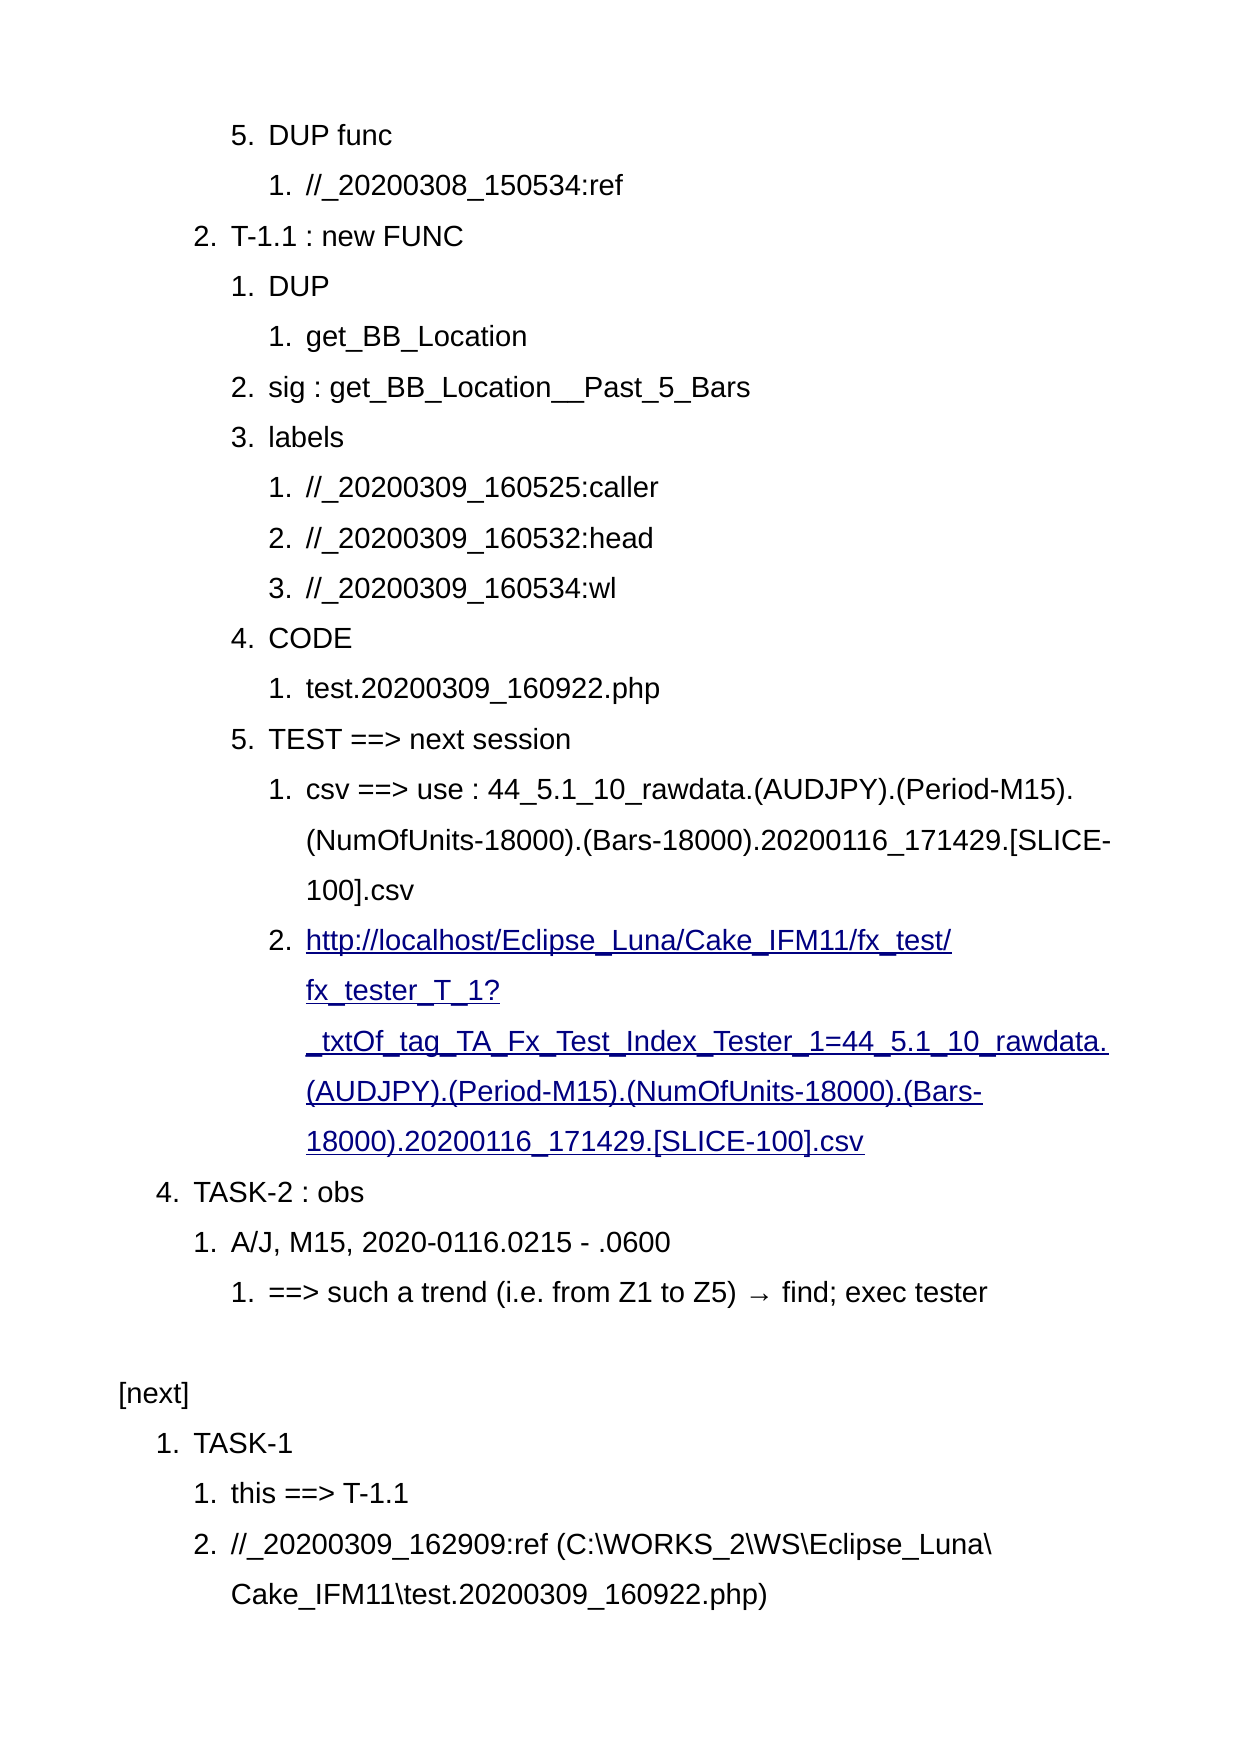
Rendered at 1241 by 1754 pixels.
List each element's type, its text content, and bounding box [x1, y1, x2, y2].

list get_BB_Location [268, 319, 1122, 353]
list this ==> T-1.1 [193, 1477, 1122, 1510]
list TASK-1 [156, 1426, 1122, 1460]
list A/J, M15, 2020-0116.0215 - .0600 [193, 1225, 1122, 1258]
list ==> such a trend (i.e. from Z1 to Z5) → find; exec tester [231, 1275, 1122, 1309]
list csv ==> use : 44_5.1_10_rawdata.(AUDJPY).(Period-M15).(NumOfUnits-18000).(Bars-18000).20200116_171429.[SLICE-100].csv [268, 772, 1122, 906]
list T-1.1 : new FUNC [193, 219, 1122, 252]
list //_20200308_150534:ref [268, 168, 1122, 202]
list TASK-2 : obs [156, 1175, 1122, 1208]
list //_20200309_162909:ref (C:\WORKS_2\WS\Eclipse_Luna\Cake_IFM11\test.20200309_160922.php) [193, 1527, 1122, 1611]
list http://localhost/Eclipse_Luna/Cake_IFM11/fx_test/fx_tester_T_1?_txtOf_tag_TA_Fx_Test_Index_Tester_1=44_5.1_10_rawdata.(AUDJPY).(Period-M15).(NumOfUnits-18000).(Bars-18000).20200116_171429.[SLICE-100].csv [268, 923, 1122, 1158]
list CODE [231, 621, 1122, 655]
list sig : get_BB_Location__Past_5_Bars [231, 370, 1122, 403]
list test.20200309_160922.php [268, 672, 1122, 705]
list //_20200309_160534:wl [268, 571, 1122, 604]
list //_20200309_160532:head [268, 521, 1122, 554]
list DUP func [231, 118, 1122, 152]
list DUP [231, 269, 1122, 303]
list //_20200309_160525:caller [268, 470, 1122, 504]
list TEST ==> next session [231, 722, 1122, 755]
text [next] [118, 1376, 1122, 1409]
list labels [231, 420, 1122, 453]
